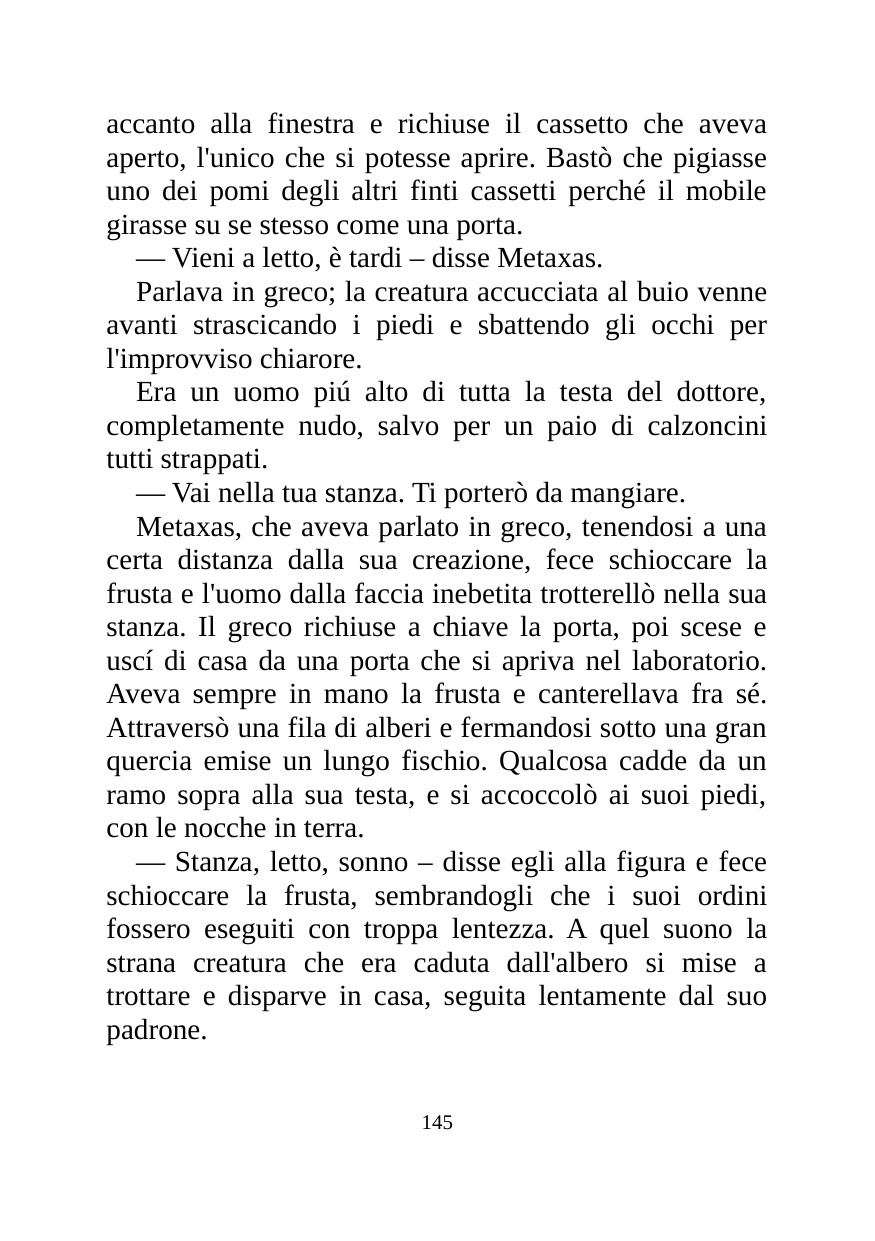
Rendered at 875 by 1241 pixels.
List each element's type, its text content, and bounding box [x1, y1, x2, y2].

text accanto alla finestra e richiuse il cassetto che aveva aperto, l'unico che si potesse aprire. Bastò che pigiasse uno dei pomi degli altri finti cassetti perché il mobile girasse su se stesso come una porta. [106, 106, 768, 240]
text — Vai nella tua stanza. Ti porterò da mangiare. [106, 475, 768, 509]
text — Stanza, letto, sonno – disse egli alla figura e fece schioccare la frusta, sembrandogli che i suoi ordini fossero eseguiti con troppa lentezza. A quel suono la strana creatura che era caduta dall'albero si mise a trottare e disparve in casa, seguita lentamente dal suo padrone. [106, 844, 768, 1045]
text Era un uomo piú alto di tutta la testa del dottore, completamente nudo, salvo per un paio di calzoncini tutti strappati. [106, 374, 768, 475]
text Parlava in greco; la creatura accucciata al buio venne avanti strascicando i piedi e sbattendo gli occhi per l'improvviso chiarore. [106, 274, 768, 374]
text — Vieni a letto, è tardi – disse Metaxas. [106, 240, 768, 274]
text Metaxas, che aveva parlato in greco, tenendosi a una certa distanza dalla sua creazione, fece schioccare la frusta e l'uomo dalla faccia inebetita trotterellò nella sua stanza. Il greco richiuse a chiave la porta, poi scese e uscí di casa da una porta che si apriva nel laboratorio. Aveva sempre in mano la frusta e canterellava fra sé. Attraversò una fila di alberi e fermandosi sotto una gran quercia emise un lungo fischio. Qualcosa cadde da un ramo sopra alla sua testa, e si accoccolò ai suoi piedi, con le nocche in terra. [106, 509, 768, 844]
